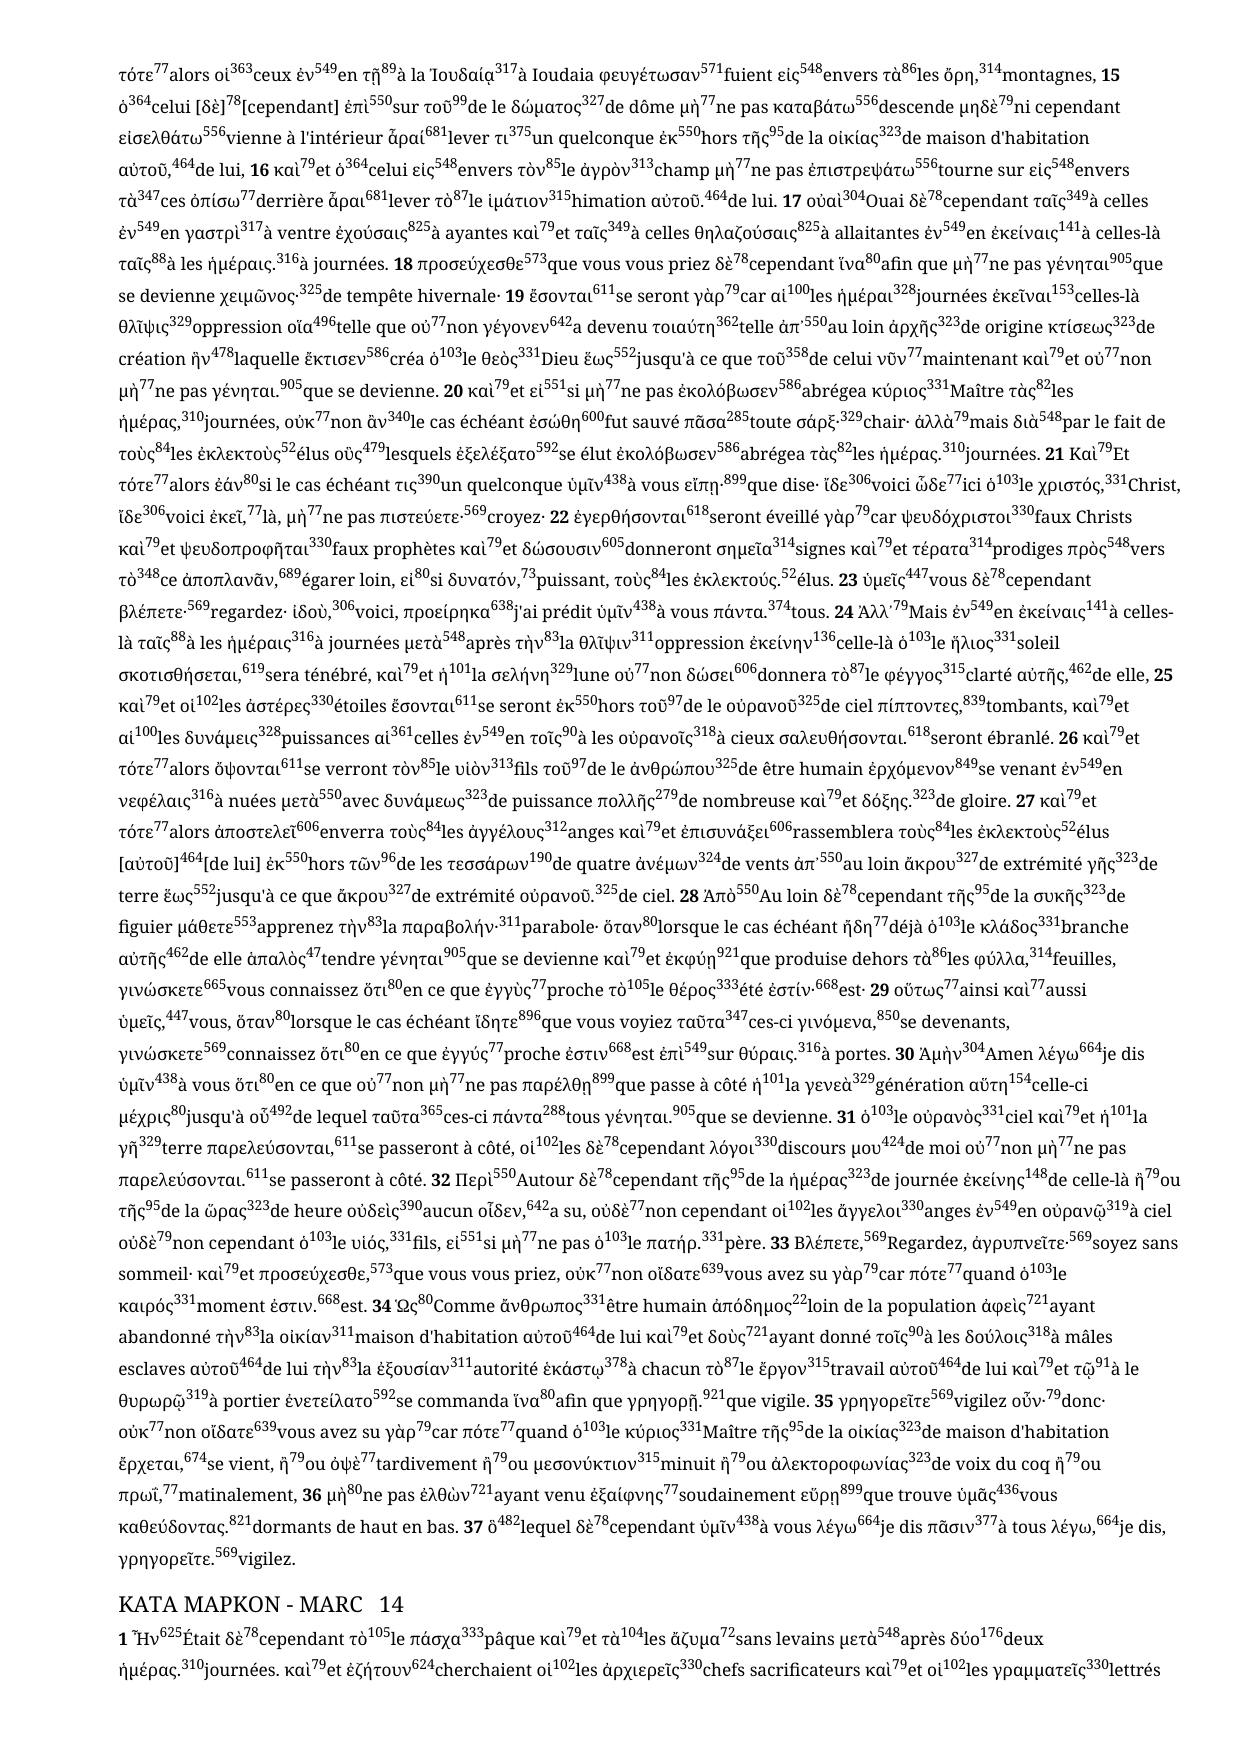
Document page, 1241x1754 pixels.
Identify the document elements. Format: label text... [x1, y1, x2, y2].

text 1 Καὶ79Et ἐκπορευομένου861de se allant au dehors αὐτοῦ464de lui ἐκ550hors τοῦ99de le ἱεροῦ327de sanctuaire λέγει668dit αὐτῷ458à lui εἷς71un τῶν96de les μαθητῶν324de disciples αὐτοῦ·464de lui· διδάσκαλε,337enseignant, ἴδε306voici ποταποὶ173de quels sortes λίθοι330pierres καὶ79et ποταπαὶ171de quelles sortes οἰκοδομαί.328édifications en maison. 2 καὶ79et ὁ103le Ἰησοῦς331Iésous εἶπεν586dit αὐτῷ·458à lui· βλέπεις666tu regardes ταύτας135celles-ci τὰς82les μεγάλας1grandes οἰκοδομάς;310édifications en maison; οὐ77non μὴ77ne pas ἀφεθῇ911que soit abandonné ὧδε77ici λίθος331pierre ἐπὶ548sur λίθον313pierre ὃς498lequel οὐ77non μὴ77ne pas καταλυθῇ.911que soit délié vers le bas. 3 Καὶ79Et καθημένου861de se étant assis αὐτοῦ464de lui εἰς548envers τὸ87le ὄρος315montagne τῶν94de les ἐλαιῶν322de oliviers κατέναντι552en contre face τοῦ99de le ἱεροῦ327de sanctuaire ἐπηρώτα625surinterrogeait αὐτὸν452lui κατ᾽548selon ἰδίαν544en propre Πέτρος331Pierre καὶ79et Ἰάκωβος331Iakobos καὶ79et Ἰωάννης331Ioannes καὶ79et Ἀνδρέας·331André· 4 εἰπὸν554dis ἡμῖν,419à nous, πότε77quand ταῦτα365ces-ci ἔσται612se sera καὶ79et τί399quel τὸ105le σημεῖον333signe ὅταν80lorsque le cas échéant μέλλῃ921que immine ταῦτα365ces-ci συντελεῖσθαι692être achevé ensemble πάντα;288tous; 5 Ὁ103Le δὲ78cependant Ἰησοῦς331Iésous ἤρξατο592se origina λέγειν689dire αὐτοῖς·457à eux· βλέπετε569regardez μή80ne pas τις390un quelconque ὑμᾶς436vous πλανήσῃ·899que égare· 6 πολλοὶ389nombreux ἐλεύσονται611se viendront ἐπὶ549sur τῷ93à le ὀνόματί321à nom μου424de moi λέγοντες839disants ὅτι80en ce que ἐγώ431moi εἰμι,664je suis, καὶ79et πολλοὺς372nombreux πλανήσουσιν.605égareront. 7 ὅταν80lorsque le cas échéant δὲ78cependant ἀκούσητε896que vous écoutiez πολέμους312guerres καὶ79et ἀκοὰς310écoutes πολέμων,324de guerres, μὴ77ne pas θροεῖσθε·577soyez bruissés· δεῖ668lie γενέσθαι,682se devenir, ἀλλ᾽79mais οὔπω77non encore τὸ105le τέλος.333achèvement. 8 ἐγερθήσεται619sera éveillé γὰρ79car ἔθνος333ethnie ἐπ᾽548sur ἔθνος315ethnie καὶ79et βασιλεία329royauté ἐπὶ548sur βασιλείαν,311royauté, ἔσονται611se seront σεισμοὶ330séismes κατὰ548selon τόπους,312lieux, ἔσονται611se seront λιμοί·330famines· ἀρχὴ329origine ὠδίνων322de douleurs d'accouchements ταῦτα.365ces-ci. 9 Βλέπετε569Regardez δὲ78cependant ὑμεῖς447vous ἑαυτούς·515vous-mêmes· παραδώσουσιν605transmettront ὑμᾶς436vous εἰς548envers συνέδρια314sanhédrins καὶ79et εἰς548envers συναγωγὰς310synagogues δαρήσεσθε616vous serez pelé καὶ79et ἐπὶ550sur ἡγεμόνων324de gouverneurs καὶ79et βασιλέων324de rois σταθήσεσθε616vous serez dressé ἕνεκεν552à cause ἐμοῦ424de moi εἰς548envers μαρτύριον315témoignage αὐτοῖς.457à eux. 10 καὶ79et εἰς548envers πάντα270tous τὰ86les ἔθνη314ethnies πρῶτον77premièrement δεῖ668lie κηρυχθῆναι683être annoncé τὸ87le εὐαγγέλιον.315évangile. 11 καὶ79et ὅταν80lorsque le cas échéant ἄγωσιν920que conduisent ὑμᾶς436vous παραδιδόντες,839transmettants, μὴ79ne pas προμεριμνᾶτε569inquiétez d'avance τί399quel λαλήσητε,896que vous bavardiez, ἀλλ᾽79mais ὃ500lequel ἐὰν340si le cas échéant δοθῇ911que soit donné ὑμῖν438à vous ἐν549en ἐκείνῃ142à celle-là τῇ89à la ὥρᾳ317à heure τοῦτο348ce-ci λαλεῖτε·569bavardez· οὐ77non γάρ79car ἐστε665vous êtes ὑμεῖς447vous οἱ363ceux λαλοῦντες839bavardants ἀλλὰ79mais τὸ105le πνεῦμα333souffle τὸ105le ἅγιον.24saint. 12 Καὶ79Et παραδώσει606transmettra ἀδελφὸς331frère ἀδελφὸν313frère εἰς548envers θάνατον313trépas καὶ79et πατὴρ331père τέκνον,315enfant, καὶ79et ἐπαναστήσονται611se redresseront au-dessus τέκνα332enfants ἐπὶ548sur γονεῖς312parents καὶ79et θανατώσουσιν605mettront à trépas αὐτούς·451eux· 13 καὶ79et ἔσεσθε609vous vous serez μισούμενοι890étants haïs ὑπὸ550sous πάντων383de tous διὰ548par le fait de τὸ87le ὄνομά315nom μου.424de moi. ὁ364celui δὲ78cependant ὑπομείνας721ayant résisté εἰς548envers τέλος315achèvement οὗτος364celui-ci σωθήσεται.619sera sauvé. 14 Ὅταν80Lorsque le cas échéant δὲ78cependant ἴδητε896que vous voyiez τὸ87le βδέλυγμα315abomination τῆς95de la ἐρημώσεως323de désertification ἑστηκότα770ayant dressé ὅπου80là où οὐ77non δεῖ,668lie, ὁ364celui ἀναγινώσκων840prenant connaissance νοείτω,572intellige, τότε77alors οἱ363ceux ἐν549en τῇ89à la Ἰουδαίᾳ317à Ioudaia φευγέτωσαν571fuient εἰς548envers τὰ86les ὄρη,314montagnes, 15 ὁ364celui [δὲ]78[cependant] ἐπὶ550sur τοῦ99de le δώματος327de dôme μὴ77ne pas καταβάτω556descende μηδὲ79ni cependant εἰσελθάτω556vienne à l'intérieur ἆραί681lever τι375un quelconque ἐκ550hors τῆς95de la οἰκίας323de maison d'habitation αὐτοῦ,464de lui, 16 καὶ79et ὁ364celui εἰς548envers τὸν85le ἀγρὸν313champ μὴ77ne pas ἐπιστρεψάτω556tourne sur εἰς548envers τὰ347ces ὀπίσω77derrière ἆραι681lever τὸ87le ἱμάτιον315himation αὐτοῦ.464de lui. 17 οὐαὶ304Ouai δὲ78cependant ταῖς349à celles ἐν549en γαστρὶ317à ventre ἐχούσαις825à ayantes καὶ79et ταῖς349à celles θηλαζούσαις825à allaitantes ἐν549en ἐκείναις141à celles-là ταῖς88à les ἡμέραις.316à journées. 18 προσεύχεσθε573que vous vous priez δὲ78cependant ἵνα80afin que μὴ77ne pas γένηται905que se devienne χειμῶνος·325de tempête hivernale· 19 ἔσονται611se seront γὰρ79car αἱ100les ἡμέραι328journées ἐκεῖναι153celles-là θλῖψις329oppression οἵα496telle que οὐ77non γέγονεν642a devenu τοιαύτη362telle ἀπ᾽550au loin ἀρχῆς323de origine κτίσεως323de création ἣν478laquelle ἔκτισεν586créa ὁ103le θεὸς331Dieu ἕως552jusqu'à ce que τοῦ358de celui νῦν77maintenant καὶ79et οὐ77non μὴ77ne pas γένηται.905que se devienne. 20 καὶ79et εἰ551si μὴ77ne pas ἐκολόβωσεν586abrégea κύριος331Maître τὰς82les ἡμέρας,310journées, οὐκ77non ἂν340le cas échéant ἐσώθη600fut sauvé πᾶσα285toute σάρξ·329chair· ἀλλὰ79mais διὰ548par le fait de τοὺς84les ἐκλεκτοὺς52élus οὓς479lesquels ἐξελέξατο592se élut ἐκολόβωσεν586abrégea τὰς82les ἡμέρας.310journées. 21 Καὶ79Et τότε77alors ἐάν80si le cas échéant τις390un quelconque ὑμῖν438à vous εἴπῃ·899que dise· ἴδε306voici ὧδε77ici ὁ103le χριστός,331Christ, ἴδε306voici ἐκεῖ,77là, μὴ77ne pas πιστεύετε·569croyez· 22 ἐγερθήσονται618seront éveillé γὰρ79car ψευδόχριστοι330faux Christs καὶ79et ψευδοπροφῆται330faux prophètes καὶ79et δώσουσιν605donneront σημεῖα314signes καὶ79et τέρατα314prodiges πρὸς548vers τὸ348ce ἀποπλανᾶν,689égarer loin, εἰ80si δυνατόν,73puissant, τοὺς84les ἐκλεκτούς.52élus. 23 ὑμεῖς447vous δὲ78cependant βλέπετε·569regardez· ἰδοὺ,306voici, προείρηκα638j'ai prédit ὑμῖν438à vous πάντα.374tous. 24 Ἀλλ᾽79Mais ἐν549en ἐκείναις141à celles-là ταῖς88à les ἡμέραις316à journées μετὰ548après τὴν83la θλῖψιν311oppression ἐκείνην136celle-là ὁ103le ἥλιος331soleil σκοτισθήσεται,619sera ténébré, καὶ79et ἡ101la σελήνη329lune οὐ77non δώσει606donnera τὸ87le φέγγος315clarté αὐτῆς,462de elle, 25 καὶ79et οἱ102les ἀστέρες330étoiles ἔσονται611se seront ἐκ550hors τοῦ97de le οὐρανοῦ325de ciel πίπτοντες,839tombants, καὶ79et αἱ100les δυνάμεις328puissances αἱ361celles ἐν549en τοῖς90à les οὐρανοῖς318à cieux σαλευθήσονται.618seront ébranlé. 26 καὶ79et τότε77alors ὄψονται611se verront τὸν85le υἱὸν313fils τοῦ97de le ἀνθρώπου325de être humain ἐρχόμενον849se venant ἐν549en νεφέλαις316à nuées μετὰ550avec δυνάμεως323de puissance πολλῆς279de nombreuse καὶ79et δόξης.323de gloire. 27 καὶ79et τότε77alors ἀποστελεῖ606enverra τοὺς84les ἀγγέλους312anges καὶ79et ἐπισυνάξει606rassemblera τοὺς84les ἐκλεκτοὺς52élus [αὐτοῦ]464[de lui] ἐκ550hors τῶν96de les τεσσάρων190de quatre ἀνέμων324de vents ἀπ᾽550au loin ἄκρου327de extrémité γῆς323de terre ἕως552jusqu'à ce que ἄκρου327de extrémité οὐρανοῦ.325de ciel. 28 Ἀπὸ550Au loin δὲ78cependant τῆς95de la συκῆς323de figuier μάθετε553apprenez τὴν83la παραβολήν·311parabole· ὅταν80lorsque le cas échéant ἤδη77déjà ὁ103le κλάδος331branche αὐτῆς462de elle ἁπαλὸς47tendre γένηται905que se devienne καὶ79et ἐκφύῃ921que produise dehors τὰ86les φύλλα,314feuilles, γινώσκετε665vous connaissez ὅτι80en ce que ἐγγὺς77proche τὸ105le θέρος333été ἐστίν·668est· 29 οὕτως77ainsi καὶ77aussi ὑμεῖς,447vous, ὅταν80lorsque le cas échéant ἴδητε896que vous voyiez ταῦτα347ces-ci γινόμενα,850se devenants, γινώσκετε569connaissez ὅτι80en ce que ἐγγύς77proche ἐστιν668est ἐπὶ549sur θύραις.316à portes. 30 Ἀμὴν304Amen λέγω664je dis ὑμῖν438à vous ὅτι80en ce que οὐ77non μὴ77ne pas παρέλθῃ899que passe à côté ἡ101la γενεὰ329génération αὕτη154celle-ci μέχρις80jusqu'à οὗ492de lequel ταῦτα365ces-ci πάντα288tous γένηται.905que se devienne. 31 ὁ103le οὐρανὸς331ciel καὶ79et ἡ101la γῆ329terre παρελεύσονται,611se passeront à côté, οἱ102les δὲ78cependant λόγοι330discours μου424de moi οὐ77non μὴ77ne pas παρελεύσονται.611se passeront à côté. 32 Περὶ550Autour δὲ78cependant τῆς95de la ἡμέρας323de journée ἐκείνης148de celle-là ἢ79ou τῆς95de la ὥρας323de heure οὐδεὶς390aucun οἶδεν,642a su, οὐδὲ77non cependant οἱ102les ἄγγελοι330anges ἐν549en οὐρανῷ319à ciel οὐδὲ79non cependant ὁ103le υἱός,331fils, εἰ551si μὴ77ne pas ὁ103le πατήρ.331père. 33 Βλέπετε,569Regardez, ἀγρυπνεῖτε·569soyez sans sommeil· καὶ79et προσεύχεσθε,573que vous vous priez, οὐκ77non οἴδατε639vous avez su γὰρ79car πότε77quand ὁ103le καιρός331moment ἐστιν.668est. 34 Ὡς80Comme ἄνθρωπος331être humain ἀπόδημος22loin de la population ἀφεὶς721ayant abandonné τὴν83la οἰκίαν311maison d'habitation αὐτοῦ464de lui καὶ79et δοὺς721ayant donné τοῖς90à les δούλοις318à mâles esclaves αὐτοῦ464de lui τὴν83la ἐξουσίαν311autorité ἑκάστῳ378à chacun τὸ87le ἔργον315travail αὐτοῦ464de lui καὶ79et τῷ91à le θυρωρῷ319à portier ἐνετείλατο592se commanda ἵνα80afin que γρηγορῇ.921que vigile. 35 γρηγορεῖτε569vigilez οὖν·79donc· οὐκ77non οἴδατε639vous avez su γὰρ79car πότε77quand ὁ103le κύριος331Maître τῆς95de la οἰκίας323de maison d'habitation ἔρχεται,674se vient, ἢ79ou ὀψὲ77tardivement ἢ79ou μεσονύκτιον315minuit ἢ79ou ἀλεκτοροφωνίας323de voix du coq ἢ79ou πρωΐ,77matinalement, 36 μὴ80ne pas ἐλθὼν721ayant venu ἐξαίφνης77soudainement εὕρῃ899que trouve ὑμᾶς436vous καθεύδοντας.821dormants de haut en bas. 37 ὃ482lequel δὲ78cependant ὑμῖν438à vous λέγω664je dis πᾶσιν377à tous λέγω,664je dis, γρηγορεῖτε.569vigilez. [118, 59, 1181, 1570]
text ΚΑΤΑ ΜΑΡΚΟΝ - MARC 14 [118, 1589, 1181, 1618]
